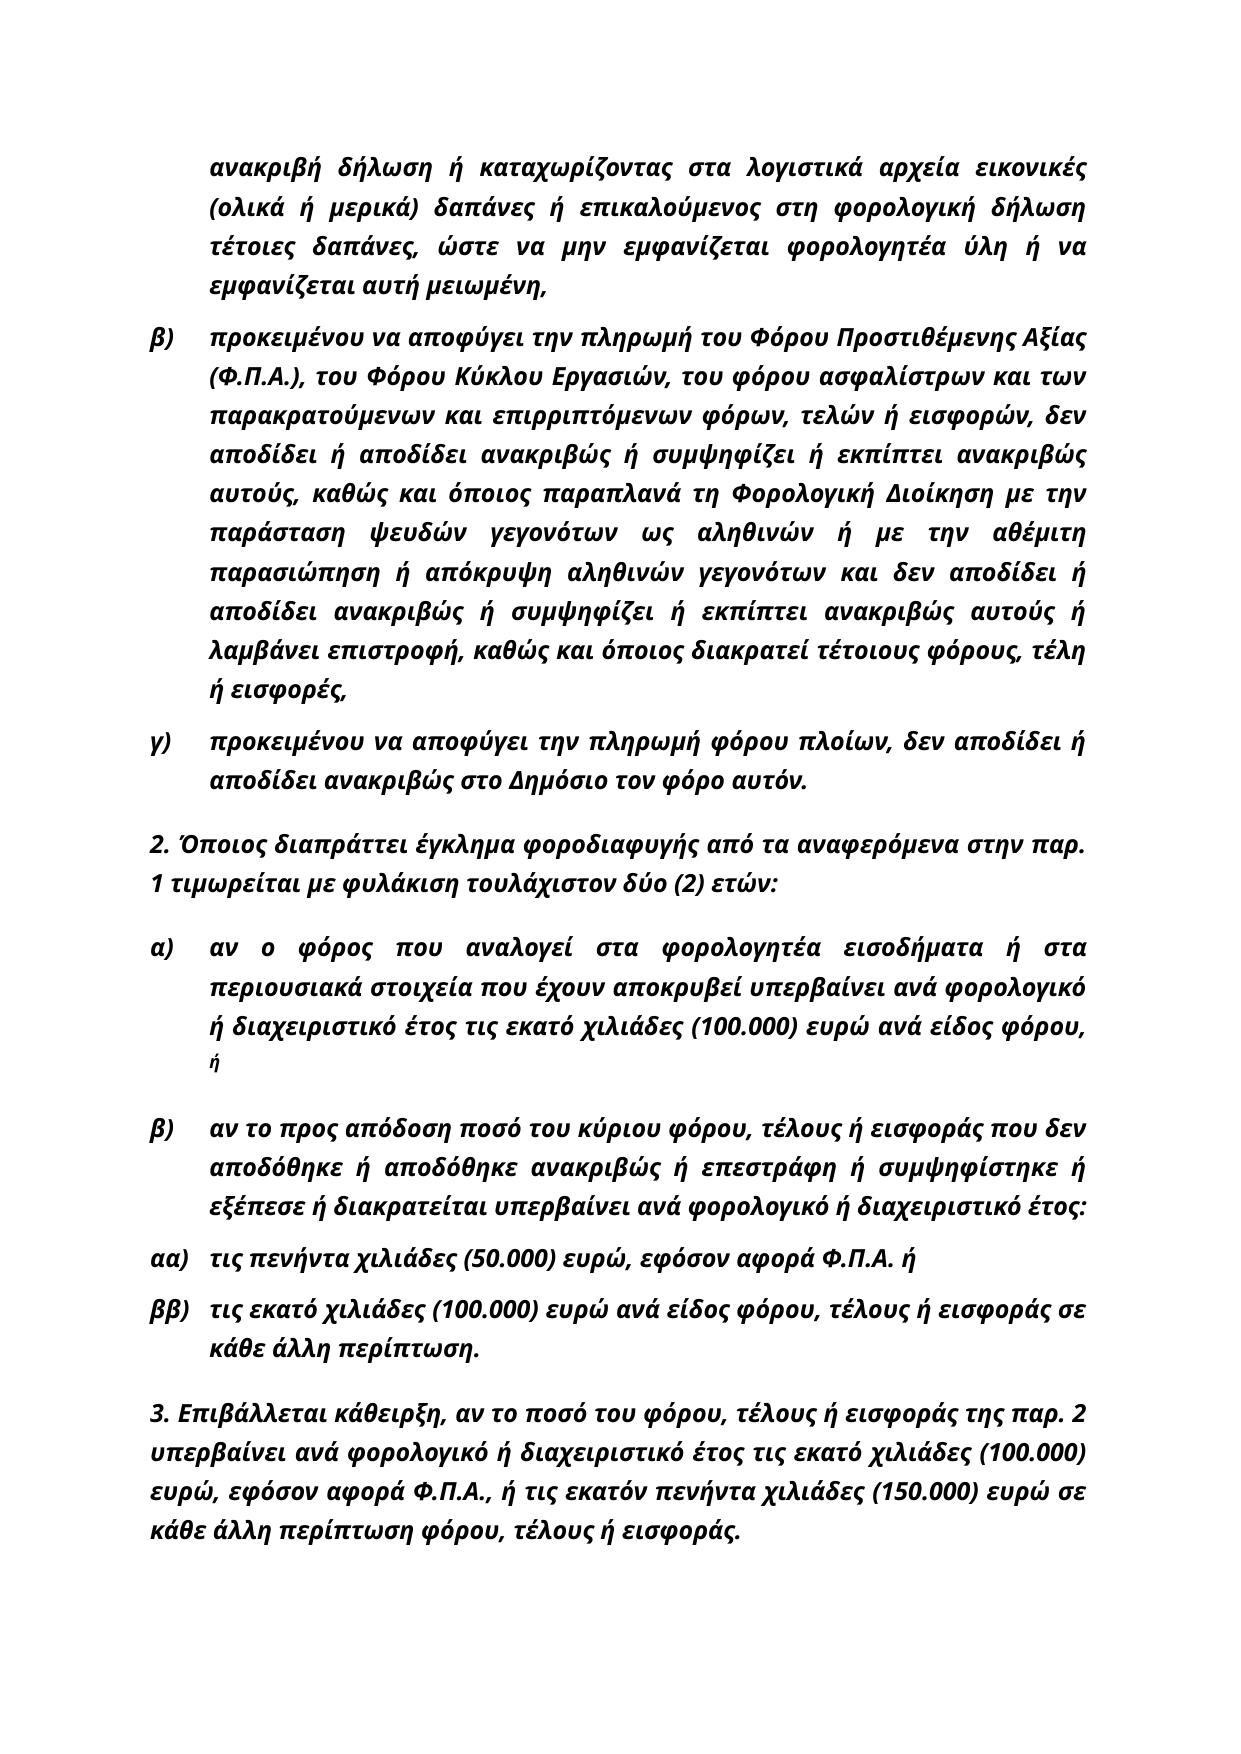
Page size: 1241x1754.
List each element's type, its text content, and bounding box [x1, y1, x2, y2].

text 3. Επιβάλλεται κάθειρξη, αν το ποσό του φόρου, τέλους ή εισφοράς της παρ. 2 υπερβαίνει ανά φορολογικό ή διαχειριστικό έτος τις εκατό χιλιάδες (100.000) ευρώ, εφόσον αφορά Φ.Π.Α., ή τις εκατόν πενήντα χιλιάδες (150.000) ευρώ σε κάθε άλλη περίπτωση φόρου, τέλους ή εισφοράς. [150, 1395, 1090, 1547]
list ανακριβή δήλωση ή καταχωρίζοντας στα λογιστικά αρχεία εικονικές (ολικά ή μερικά) δαπάνες ή επικαλούμενος στη φορολογική δήλωση τέτοιες δαπάνες, ώστε να μην εμφανίζεται φορολογητέα ύλη ή να εμφανίζεται αυτή μειωμένη, [150, 150, 1090, 302]
text 2. Όποιος διαπράττει έγκλημα φοροδιαφυγής από τα αναφερόμενα στην παρ. 1 τιμωρείται με φυλάκιση τουλάχιστον δύο (2) ετών: [150, 827, 1090, 900]
list ββ) τις εκατό χιλιάδες (100.000) ευρώ ανά είδος φόρου, τέλους ή εισφοράς σε κάθε άλλη περίπτωση. [150, 1292, 1090, 1365]
list α) αν ο φόρος που αναλογεί στα φορολογητέα εισοδήματα ή στα περιουσιακά στοιχεία που έχουν αποκρυβεί υπερβαίνει ανά φορολογικό ή διαχειριστικό έτος τις εκατό χιλιάδες (100.000) ευρώ ανά είδος φόρου, ή [150, 930, 1090, 1091]
list β) προκειμένου να αποφύγει την πληρωμή του Φόρου Προστιθέμενης Αξίας (Φ.Π.Α.), του Φόρου Κύκλου Εργασιών, του φόρου ασφαλίστρων και των παρακρατούμενων και επιρριπτόμενων φόρων, τελών ή εισφορών, δεν αποδίδει ή αποδίδει ανακριβώς ή συμψηφίζει ή εκπίπτει ανακριβώς αυτούς, καθώς και όποιος παραπλανά τη Φορολογική Διοίκηση με την παράσταση ψευδών γεγονότων ως αληθινών ή με την αθέμιτη παρασιώπηση ή απόκρυψη αληθινών γεγονότων και δεν αποδίδει ή αποδίδει ανακριβώς ή συμψηφίζει ή εκπίπτει ανακριβώς αυτούς ή λαμβάνει επιστροφή, καθώς και όποιος διακρατεί τέτοιους φόρους, τέλη ή εισφορές, [150, 319, 1090, 706]
list β) αν το προς απόδοση ποσό του κύριου φόρου, τέλους ή εισφοράς που δεν αποδόθηκε ή αποδόθηκε ανακριβώς ή επεστράφη ή συμψηφίστηκε ή εξέπεσε ή διακρατείται υπερβαίνει ανά φορολογικό ή διαχειριστικό έτος: [150, 1110, 1090, 1223]
list αα) τις πενήντα χιλιάδες (50.000) ευρώ, εφόσον αφορά Φ.Π.Α. ή [150, 1240, 1090, 1274]
list γ) προκειμένου να αποφύγει την πληρωμή φόρου πλοίων, δεν αποδίδει ή αποδίδει ανακριβώς στο Δημόσιο τον φόρο αυτόν. [150, 723, 1090, 797]
